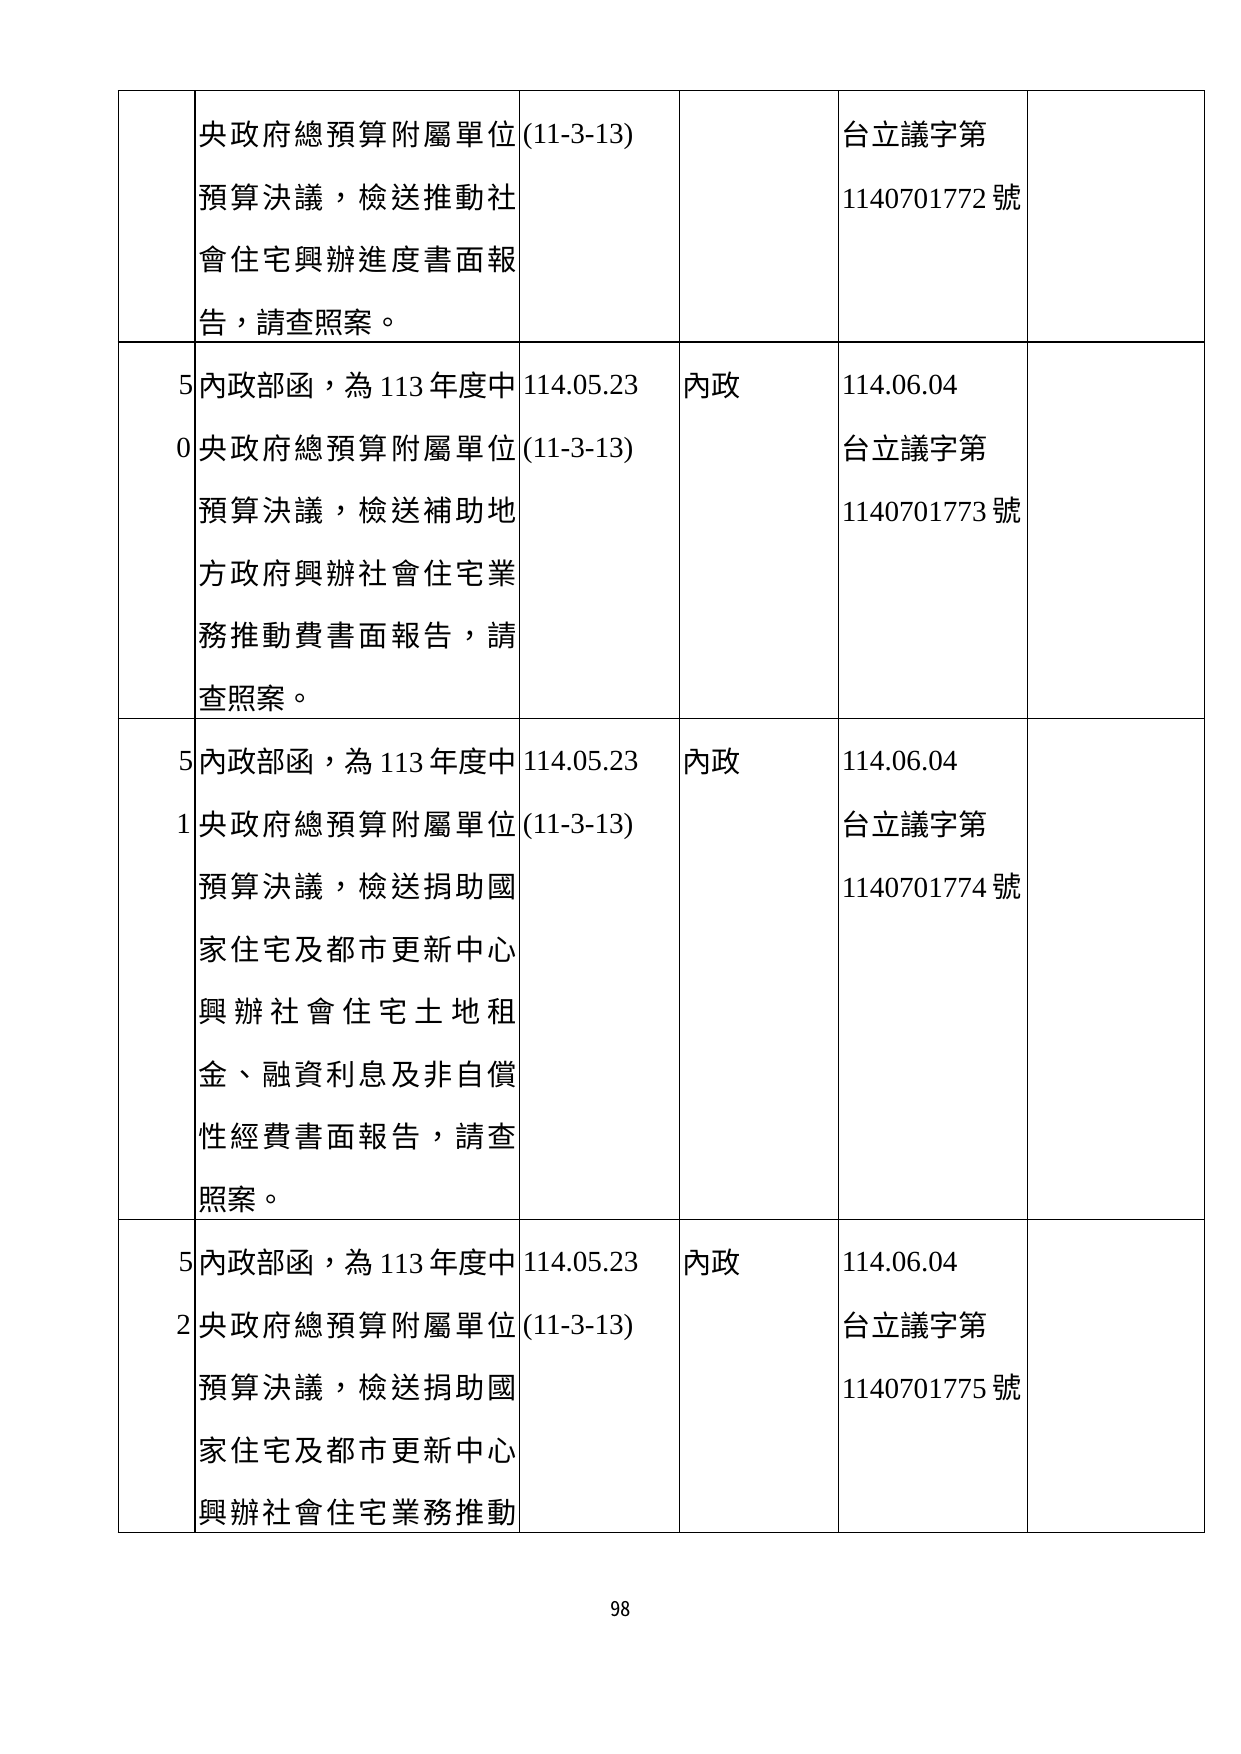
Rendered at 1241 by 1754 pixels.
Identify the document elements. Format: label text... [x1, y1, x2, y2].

table_cell [1028, 1220, 1204, 1532]
table_cell 內政 [680, 343, 838, 717]
table_cell 央政府總預算附屬單位預算決議，檢送推動社會住宅興辦進度書面報告，請查照案。 [196, 91, 519, 341]
table_cell [1028, 91, 1204, 341]
table_cell 114.05.23 (11-3-13) [520, 343, 679, 717]
table_cell 內政部函，為113年度中央政府總預算附屬單位預算決議，檢送補助地方政府興辦社會住宅業務推動費書面報告，請查照案。 [196, 343, 519, 717]
table_cell 內政 [680, 1220, 838, 1532]
table_cell 114.06.04 台立議字第1140701773號 [839, 343, 1027, 717]
table_cell [680, 91, 838, 341]
table_cell (11-3-13) [520, 91, 679, 341]
table_cell 台立議字第1140701772號 [839, 91, 1027, 341]
table_cell [1028, 343, 1204, 717]
table_cell [119, 343, 194, 717]
table_cell [119, 719, 194, 1218]
table_cell [1028, 719, 1204, 1218]
table_cell [119, 1220, 194, 1532]
table_cell 114.05.23 (11-3-13) [520, 719, 679, 1218]
table_cell 內政部函，為113年度中央政府總預算附屬單位預算決議，檢送捐助國家住宅及都市更新中心興辦社會住宅土地租金、融資利息及非自償性經費書面報告，請查照案。 [196, 719, 519, 1218]
table_cell [119, 91, 194, 341]
table_cell 114.06.04 台立議字第1140701775號 [839, 1220, 1027, 1532]
table_cell 114.06.04 台立議字第1140701774號 [839, 719, 1027, 1218]
table_cell 內政 [680, 719, 838, 1218]
table_cell 114.05.23 (11-3-13) [520, 1220, 679, 1532]
table_cell 內政部函，為113年度中央政府總預算附屬單位預算決議，檢送捐助國家住宅及都市更新中心興辦社會住宅業務推動 [196, 1220, 519, 1532]
